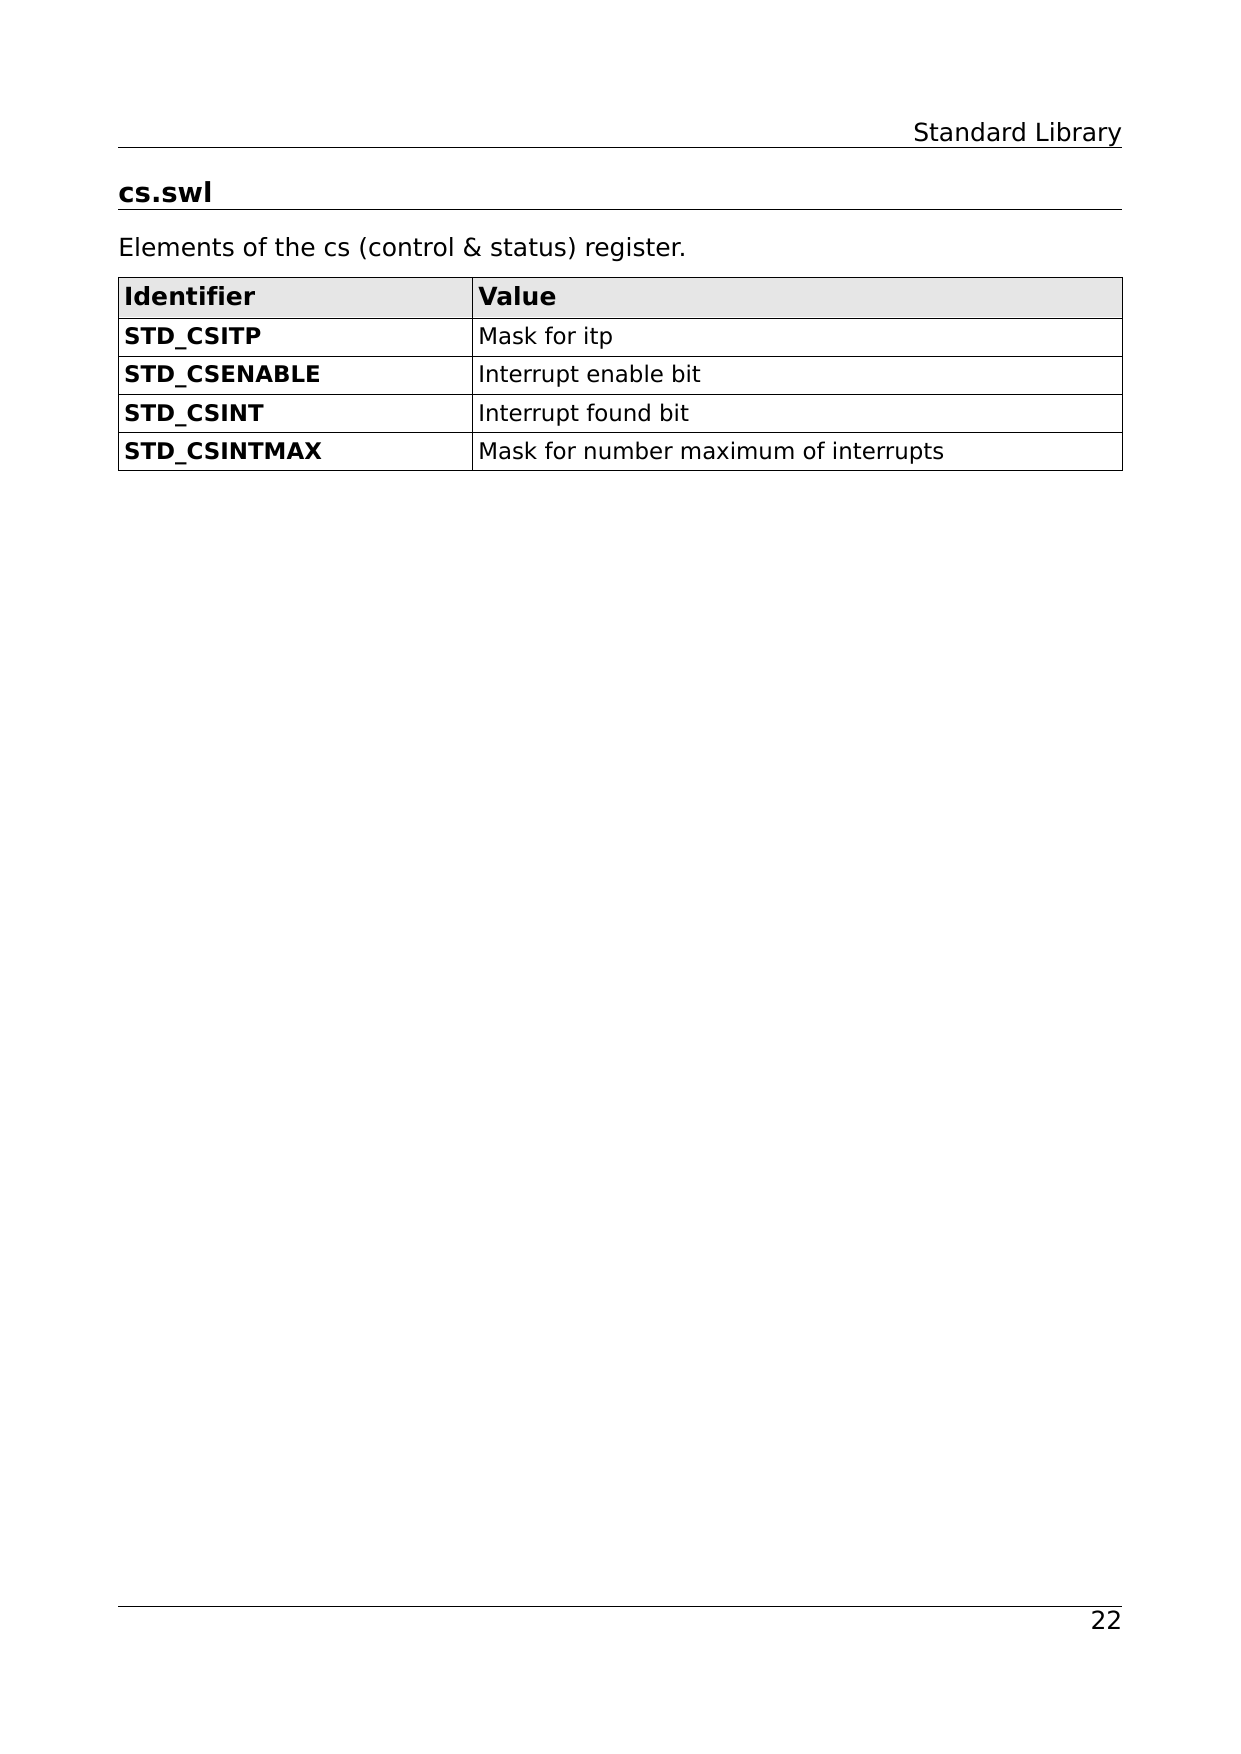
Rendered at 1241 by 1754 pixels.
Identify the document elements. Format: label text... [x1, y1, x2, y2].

table_cell STD_CSINT [119, 395, 472, 432]
title cs.swl [118, 177, 1122, 209]
table_cell Mask for itp [473, 319, 1122, 356]
table_header Identifier [119, 278, 472, 317]
table_header Value [473, 278, 1122, 317]
table_cell Interrupt found bit [473, 395, 1122, 432]
table_cell STD_CSENABLE [119, 357, 472, 394]
table_cell STD_CSINTMAX [119, 433, 472, 470]
table_cell Interrupt enable bit [473, 357, 1122, 394]
text Elements of the cs (control & status) register. [118, 233, 1122, 262]
table_cell Mask for number maximum of interrupts [473, 433, 1122, 470]
table_cell STD_CSITP [119, 319, 472, 356]
